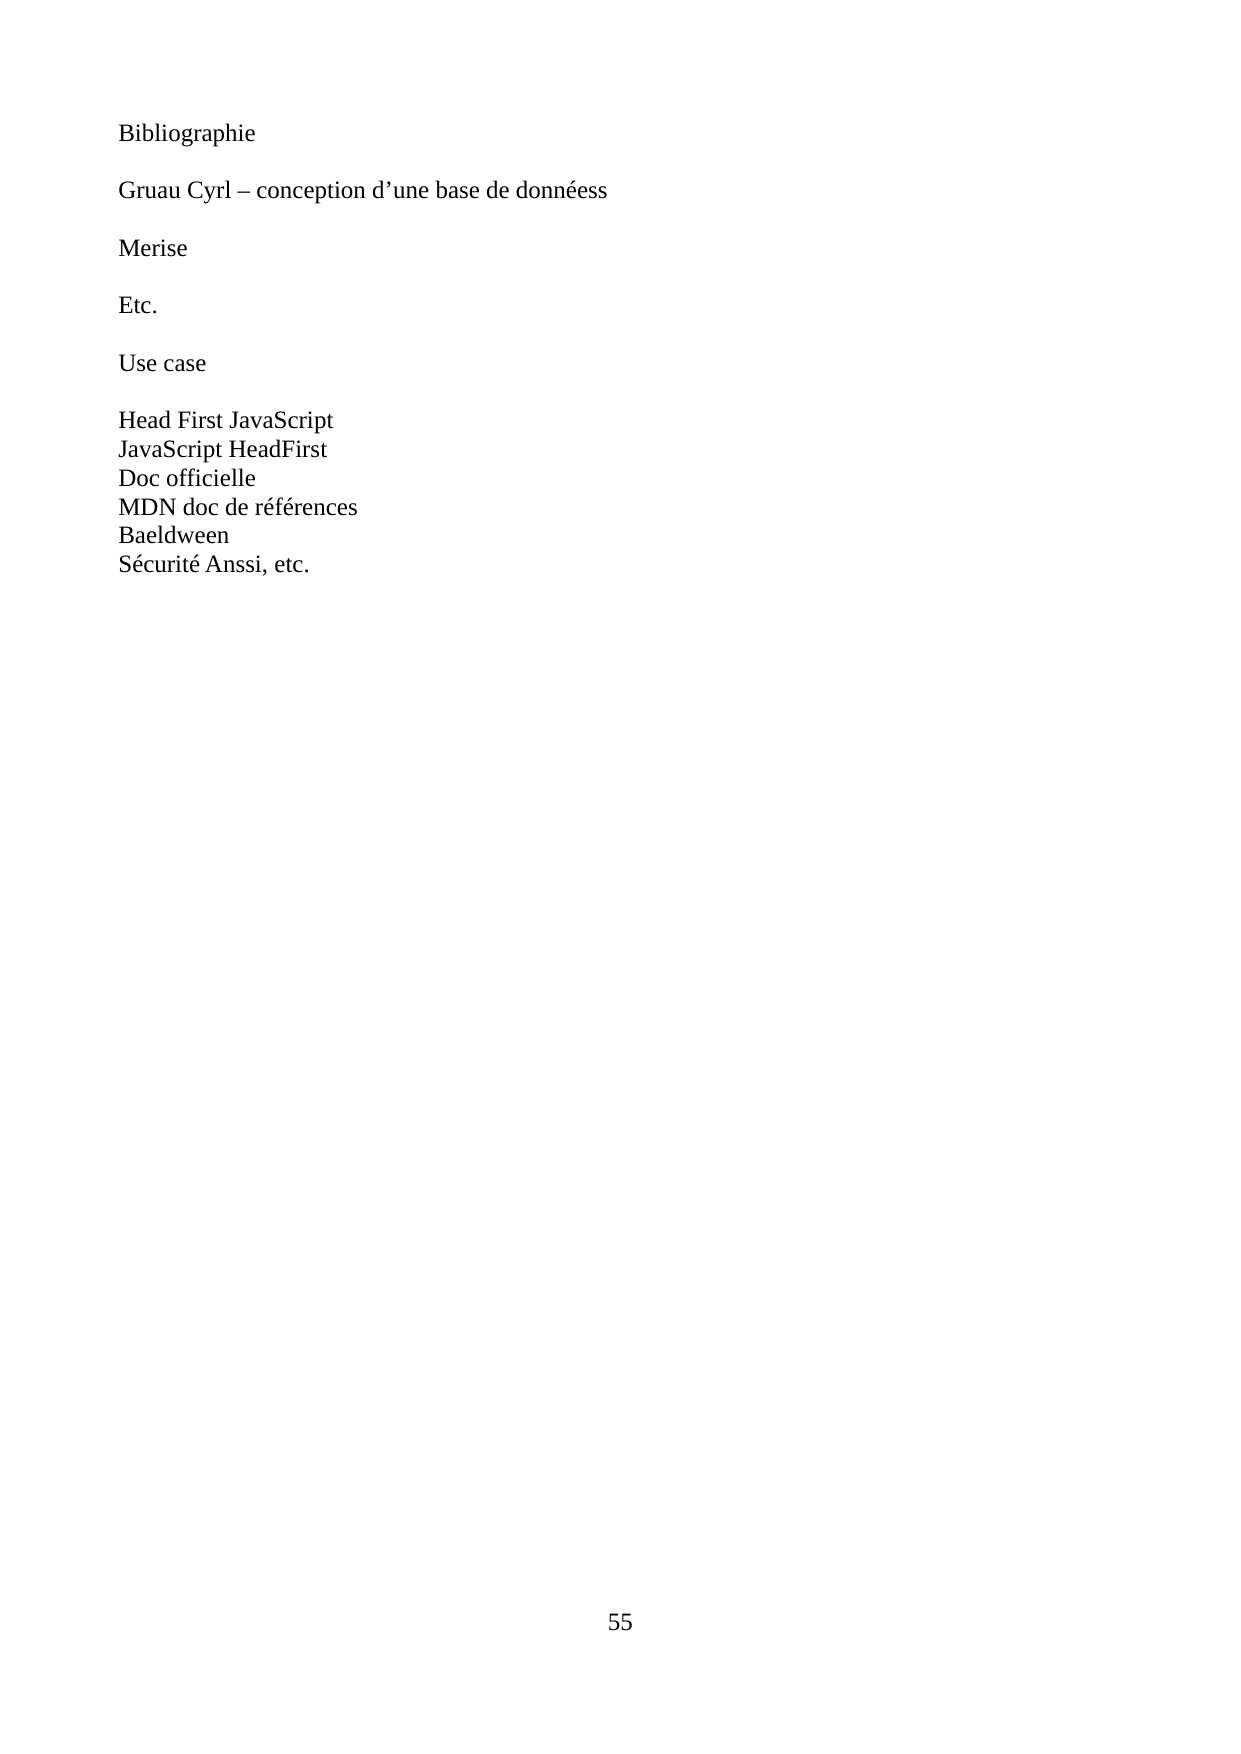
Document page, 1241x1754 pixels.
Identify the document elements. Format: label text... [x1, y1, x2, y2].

text Head First JavaScript [118, 406, 1122, 434]
text Doc officielle [118, 463, 1122, 492]
text JavaScript HeadFirst [118, 434, 1122, 463]
text Baeldween [118, 521, 1122, 549]
text Etc. [118, 291, 1122, 319]
text Bibliographie [118, 118, 1122, 147]
text Merise [118, 233, 1122, 262]
text Use case [118, 348, 1122, 377]
text Gruau Cyrl – conception d’une base de donnéess [118, 176, 1122, 204]
text Sécurité Anssi, etc. [118, 549, 1122, 578]
text MDN doc de références [118, 492, 1122, 521]
